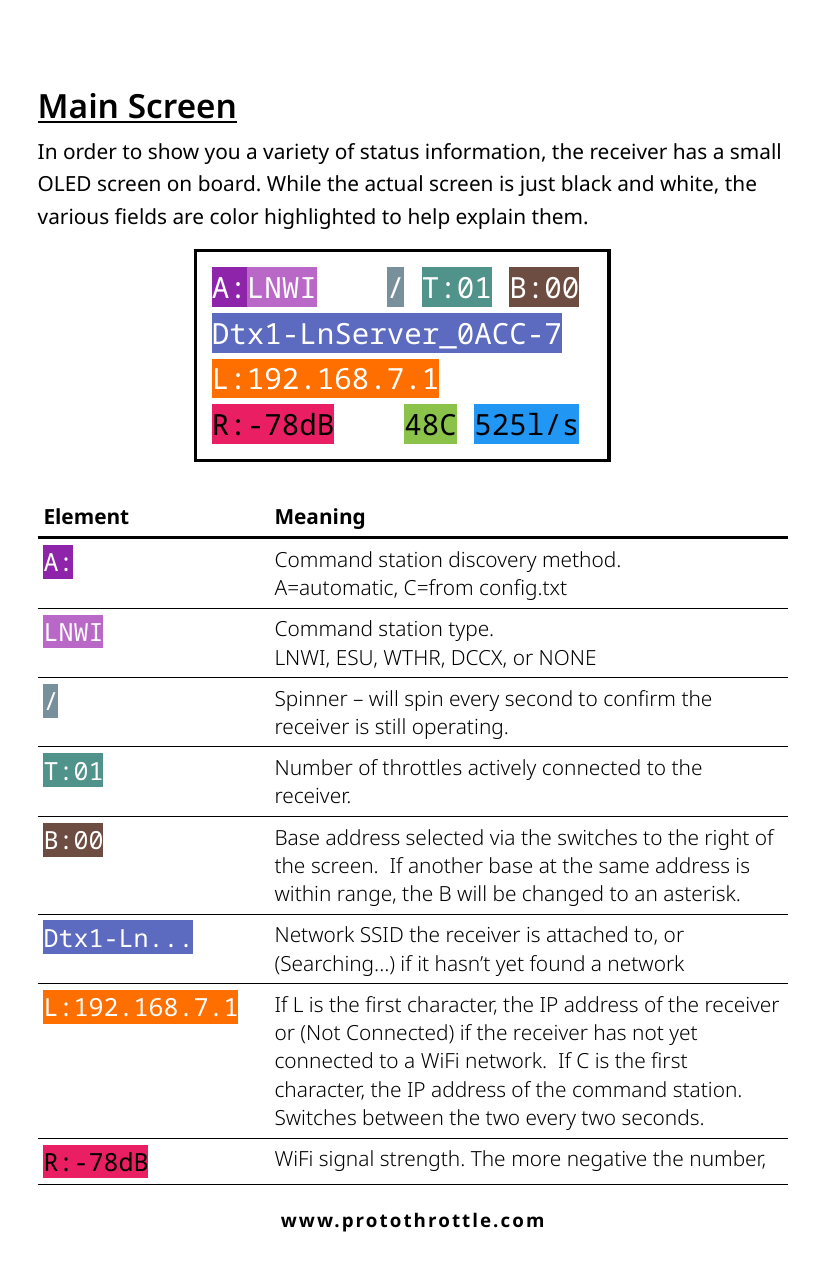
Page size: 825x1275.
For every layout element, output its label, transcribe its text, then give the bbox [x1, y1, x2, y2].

table_header Meaning [269, 496, 787, 536]
table_cell A: [38, 539, 269, 608]
text Dtx1-LnServer_0ACC-7 [197, 295, 607, 340]
text L:192.168.7.1 [197, 340, 607, 386]
table_cell Dtx1-Ln... [38, 915, 269, 983]
table_cell Number of throttles actively connected to the receiver. [269, 747, 787, 816]
table_header Element [38, 496, 269, 536]
table_cell B:00 [38, 817, 269, 914]
text In order to show you a variety of status information, the receiver has a small OLED screen on board. While the actual screen is just black and white, the various fields are color highlighted to help explain them. [37, 137, 787, 230]
table_cell R:-78dB [38, 1139, 269, 1184]
subtitle Main Screen [37, 82, 787, 128]
table_cell LNWI [38, 609, 269, 677]
table_cell Base address selected via the switches to the right of the screen. If another base at the same address is within range, the B will be changed to an asterisk. [269, 817, 787, 914]
table_cell Spinner – will spin every second to confirm the receiver is still operating. [269, 678, 787, 746]
table_cell WiFi signal strength. The more negative the number, [269, 1139, 787, 1184]
table_cell Command station discovery method. A=automatic, C=from config.txt [269, 539, 787, 608]
table_cell T:01 [38, 747, 269, 816]
text R:-78dB 48C 525l/s [197, 386, 607, 459]
table_cell L:192.168.7.1 [38, 984, 269, 1138]
table_cell Command station type. LNWI, ESU, WTHR, DCCX, or NONE [269, 609, 787, 677]
table_cell Network SSID the receiver is attached to, or (Searching...) if it hasn’t yet found a network [269, 915, 787, 983]
table_cell If L is the first character, the IP address of the receiver or (Not Connected) if the receiver has not yet connected to a WiFi network. If C is the first character, the IP address of the command station. Switches between the two every two seconds. [269, 984, 787, 1138]
text A:LNWI / T:01 B:00 [197, 252, 607, 295]
table_cell / [38, 678, 269, 746]
